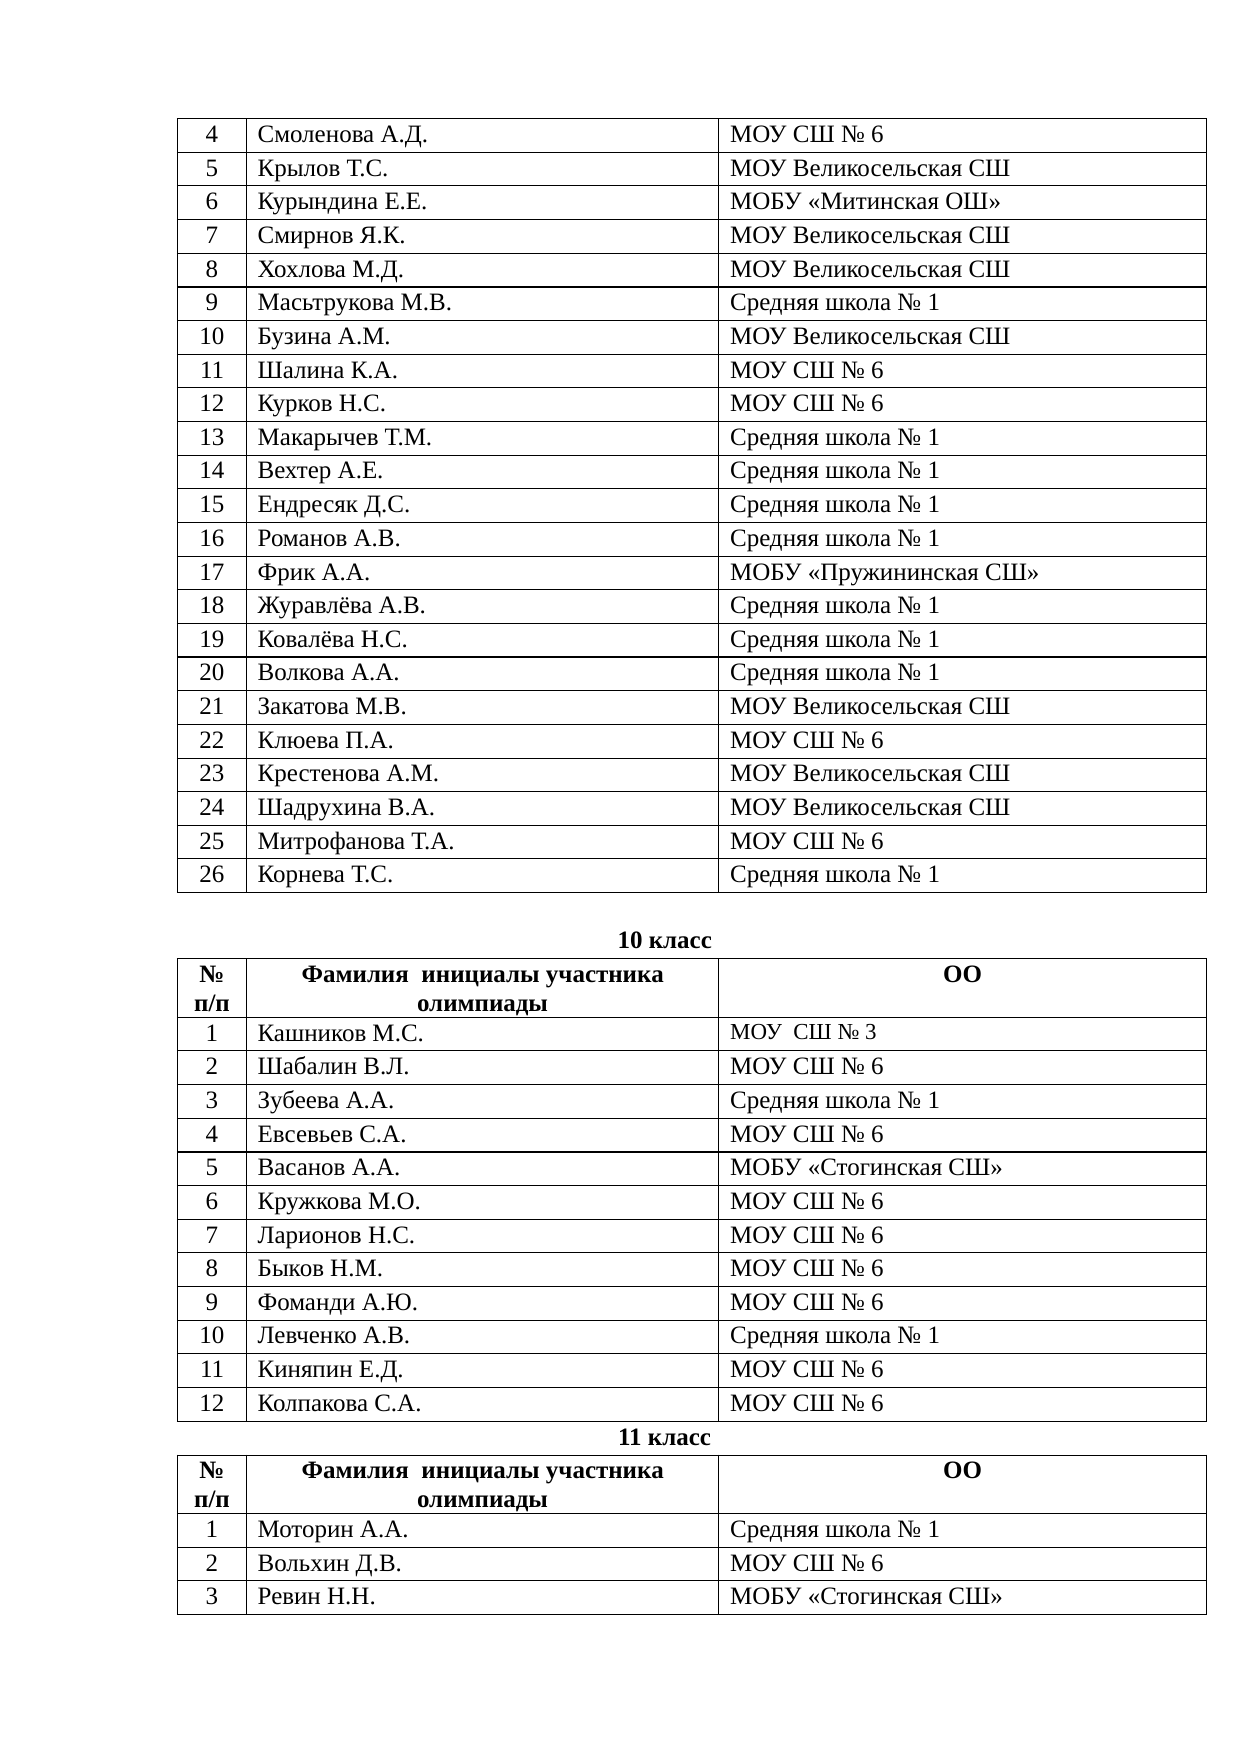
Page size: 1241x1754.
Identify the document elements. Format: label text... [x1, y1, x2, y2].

table_cell Левченко А.В. [247, 1321, 718, 1353]
table_cell МОУ Великосельская СШ [719, 792, 1206, 825]
table_cell Киняпин Е.Д. [247, 1354, 718, 1387]
table_cell 9 [178, 288, 246, 320]
table_cell 2 [178, 1051, 246, 1084]
table_cell МОУ СШ № 3 [719, 1018, 1206, 1050]
table_cell 11 [178, 1354, 246, 1387]
table_cell МОБУ «Пружининская СШ» [719, 557, 1206, 589]
table_cell Колпакова С.А. [247, 1388, 718, 1421]
table_cell 14 [178, 456, 246, 488]
text 11 класс [177, 1422, 1152, 1450]
table_cell МОУ СШ № 6 [719, 388, 1206, 421]
table_cell 17 [178, 557, 246, 589]
table_cell Шадрухина В.А. [247, 792, 718, 825]
table_cell Средняя школа № 1 [719, 1321, 1206, 1353]
table_cell Крылов Т.С. [247, 153, 718, 185]
table_cell Евсевьев С.А. [247, 1119, 718, 1151]
table_cell Зубеева А.А. [247, 1085, 718, 1118]
table_cell 4 [178, 119, 246, 152]
table_cell Вехтер А.Е. [247, 456, 718, 488]
table_cell Средняя школа № 1 [719, 489, 1206, 522]
table_cell 10 [178, 321, 246, 354]
table_cell Курков Н.С. [247, 388, 718, 421]
table_cell Васанов А.А. [247, 1153, 718, 1185]
table_cell 1 [178, 1514, 246, 1547]
table_cell 9 [178, 1287, 246, 1319]
table_cell Бузина А.М. [247, 321, 718, 354]
table_cell МОУ СШ № 6 [719, 826, 1206, 858]
table_cell Курындина Е.Е. [247, 186, 718, 219]
table_cell МОУ СШ № 6 [719, 1051, 1206, 1084]
table_cell 22 [178, 725, 246, 757]
table_cell 3 [178, 1085, 246, 1118]
table_cell Моторин А.А. [247, 1514, 718, 1547]
table_cell 21 [178, 691, 246, 724]
table_cell МОУ Великосельская СШ [719, 691, 1206, 724]
table_cell МОУ СШ № 6 [719, 1548, 1206, 1580]
table_cell Фоманди А.Ю. [247, 1287, 718, 1319]
table_cell Шабалин В.Л. [247, 1051, 718, 1084]
table_cell МОУ СШ № 6 [719, 119, 1206, 152]
table_cell 18 [178, 590, 246, 623]
table_cell Средняя школа № 1 [719, 422, 1206, 454]
table_cell МОУ СШ № 6 [719, 1119, 1206, 1151]
table_cell Смоленова А.Д. [247, 119, 718, 152]
table_cell 19 [178, 624, 246, 656]
table_cell Ендресяк Д.С. [247, 489, 718, 522]
table_cell МОУ СШ № 6 [719, 355, 1206, 387]
table_cell МОУ СШ № 6 [719, 1186, 1206, 1219]
table_cell 13 [178, 422, 246, 454]
table_cell 7 [178, 1220, 246, 1252]
table_cell 11 [178, 355, 246, 387]
table_cell Клюева П.А. [247, 725, 718, 757]
table_cell Ковалёва Н.С. [247, 624, 718, 656]
table_cell Ревин Н.Н. [247, 1581, 718, 1614]
table_header Фамилия инициалы участника олимпиады [247, 959, 718, 1017]
table_cell МОУ СШ № 6 [719, 1220, 1206, 1252]
table_cell 12 [178, 388, 246, 421]
table_cell Закатова М.В. [247, 691, 718, 724]
table_cell Крестенова А.М. [247, 759, 718, 791]
table_cell МОУ СШ № 6 [719, 725, 1206, 757]
table_cell Фрик А.А. [247, 557, 718, 589]
table_cell 23 [178, 759, 246, 791]
table_header Фамилия инициалы участника олимпиады [247, 1456, 718, 1513]
table_cell МОУ СШ № 6 [719, 1354, 1206, 1387]
table_cell МОУ Великосельская СШ [719, 220, 1206, 253]
table_cell 16 [178, 523, 246, 556]
table_cell Быков Н.М. [247, 1253, 718, 1286]
table_cell 10 [178, 1321, 246, 1353]
table_cell Романов А.В. [247, 523, 718, 556]
table_cell Средняя школа № 1 [719, 859, 1206, 892]
table_cell Кашников М.С. [247, 1018, 718, 1050]
table_cell Кружкова М.О. [247, 1186, 718, 1219]
table_cell Шалина К.А. [247, 355, 718, 387]
table_cell 6 [178, 1186, 246, 1219]
table_cell МОУ Великосельская СШ [719, 759, 1206, 791]
table_cell 20 [178, 658, 246, 690]
table_cell Средняя школа № 1 [719, 1514, 1206, 1547]
table_cell 26 [178, 859, 246, 892]
table_cell 4 [178, 1119, 246, 1151]
table_cell 25 [178, 826, 246, 858]
table_cell МОУ Великосельская СШ [719, 153, 1206, 185]
table_cell Средняя школа № 1 [719, 523, 1206, 556]
table_cell Макарычев Т.М. [247, 422, 718, 454]
table_cell Средняя школа № 1 [719, 1085, 1206, 1118]
table_cell Масьтрукова М.В. [247, 288, 718, 320]
table_cell МОУ Великосельская СШ [719, 321, 1206, 354]
table_cell МОУ СШ № 6 [719, 1388, 1206, 1421]
table_cell МОУ СШ № 6 [719, 1287, 1206, 1319]
table_cell Средняя школа № 1 [719, 456, 1206, 488]
table_cell 5 [178, 153, 246, 185]
table_cell Смирнов Я.К. [247, 220, 718, 253]
table_cell МОУ Великосельская СШ [719, 254, 1206, 286]
table_cell Ларионов Н.С. [247, 1220, 718, 1252]
table_cell МОБУ «Стогинская СШ» [719, 1581, 1206, 1614]
table_cell 2 [178, 1548, 246, 1580]
table_cell Средняя школа № 1 [719, 590, 1206, 623]
table_cell Средняя школа № 1 [719, 624, 1206, 656]
table_cell 1 [178, 1018, 246, 1050]
table_cell 8 [178, 1253, 246, 1286]
table_header № п/п [178, 959, 246, 1017]
table_cell 8 [178, 254, 246, 286]
table_cell Корнева Т.С. [247, 859, 718, 892]
table_cell 3 [178, 1581, 246, 1614]
table_cell 7 [178, 220, 246, 253]
table_cell 12 [178, 1388, 246, 1421]
text 10 класс [177, 925, 1152, 954]
table_cell 15 [178, 489, 246, 522]
table_cell Хохлова М.Д. [247, 254, 718, 286]
table_cell Средняя школа № 1 [719, 658, 1206, 690]
table_header № п/п [178, 1456, 246, 1513]
table_header ОО [719, 1456, 1206, 1513]
table_cell Митрофанова Т.А. [247, 826, 718, 858]
table_cell Вольхин Д.В. [247, 1548, 718, 1580]
table_header ОО [719, 959, 1206, 1017]
table_cell Волкова А.А. [247, 658, 718, 690]
table_cell 24 [178, 792, 246, 825]
table_cell 5 [178, 1153, 246, 1185]
table_cell МОБУ «Митинская ОШ» [719, 186, 1206, 219]
table_cell 6 [178, 186, 246, 219]
table_cell Средняя школа № 1 [719, 288, 1206, 320]
table_cell Журавлёва А.В. [247, 590, 718, 623]
table_cell МОБУ «Стогинская СШ» [719, 1153, 1206, 1185]
table_cell МОУ СШ № 6 [719, 1253, 1206, 1286]
